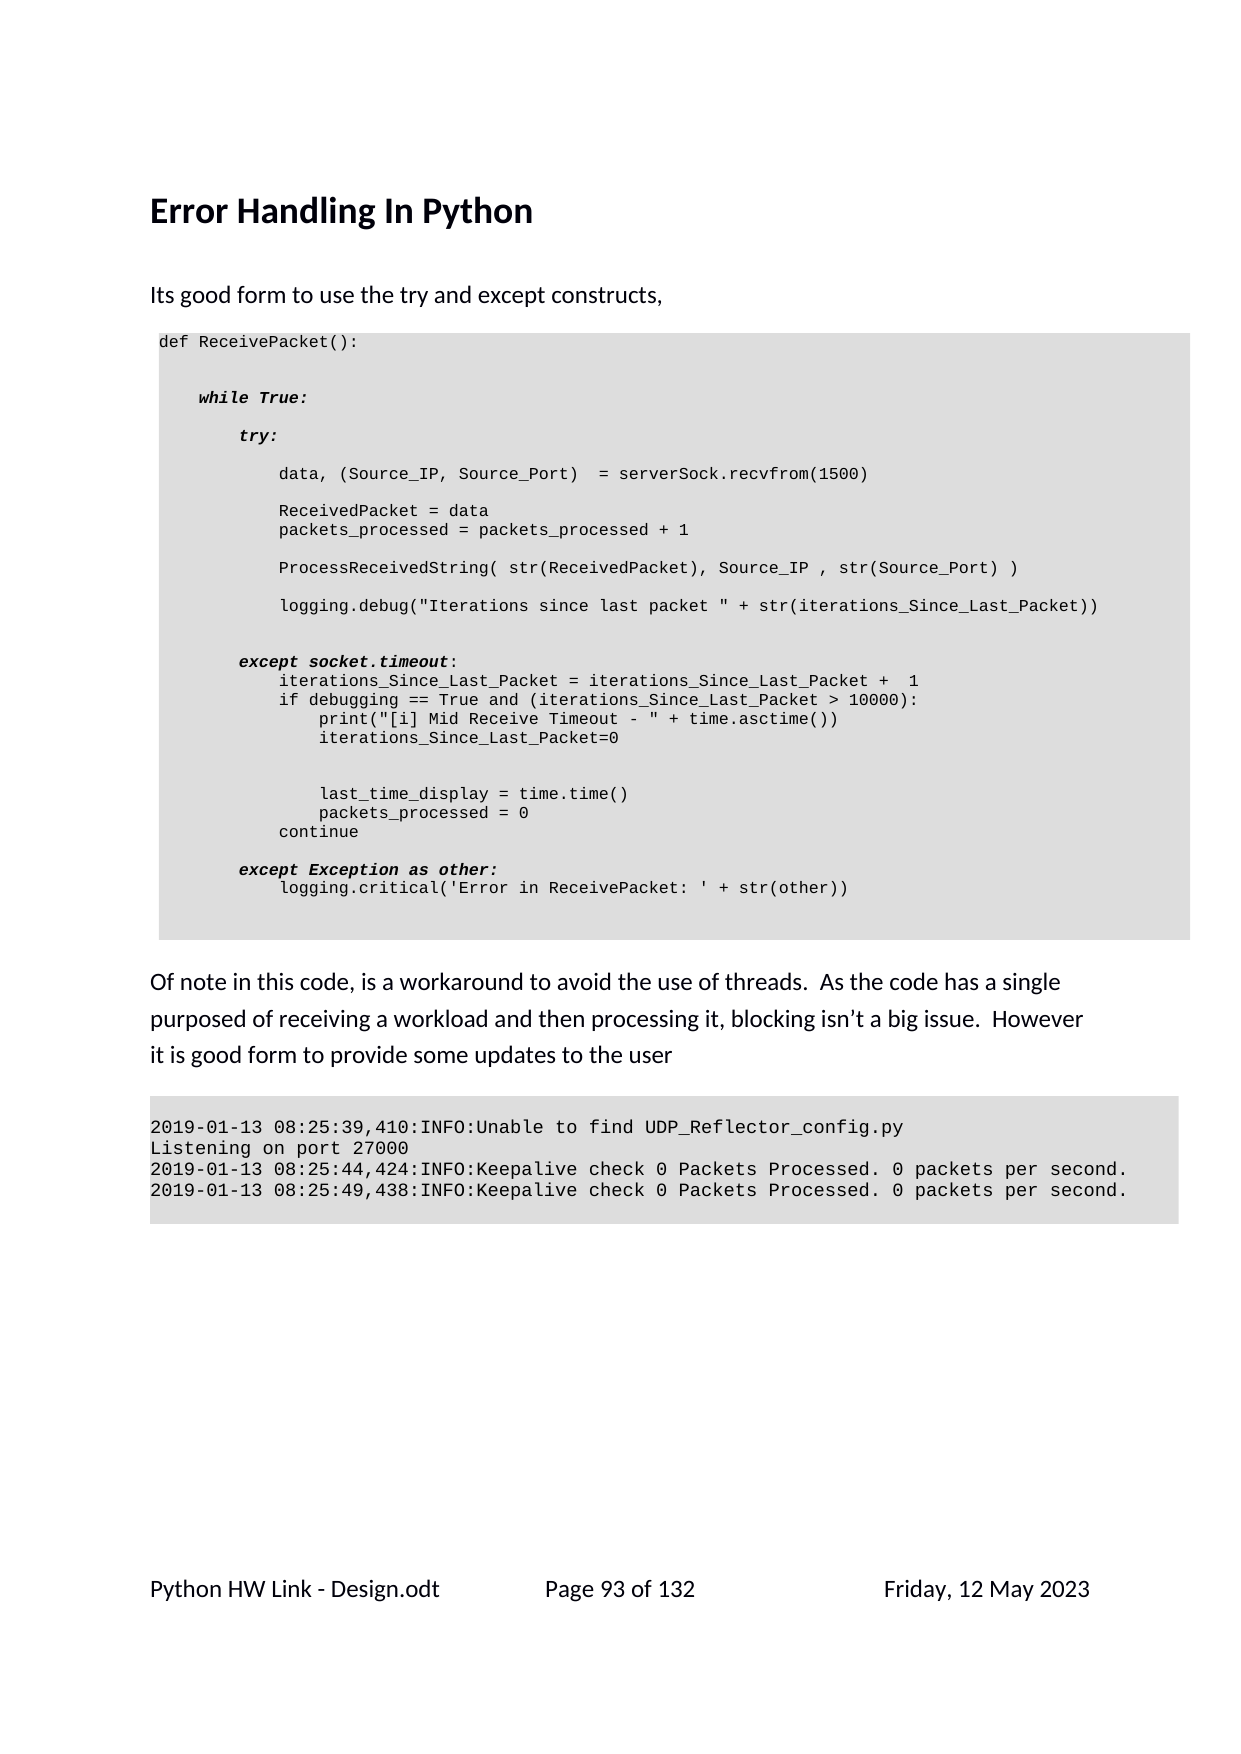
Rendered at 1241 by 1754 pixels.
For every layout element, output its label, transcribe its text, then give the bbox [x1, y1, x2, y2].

subtitle Error Handling In Python [150, 187, 1090, 233]
text Its good form to use the try and except constructs, [150, 279, 1090, 310]
text Of note in this code, is a workaround to avoid the use of threads. As the code has a single purposed of receiving a workload and then processing it, blocking isn’t a big issue. However it is good form to provide some updates to the user [150, 331, 1090, 1070]
